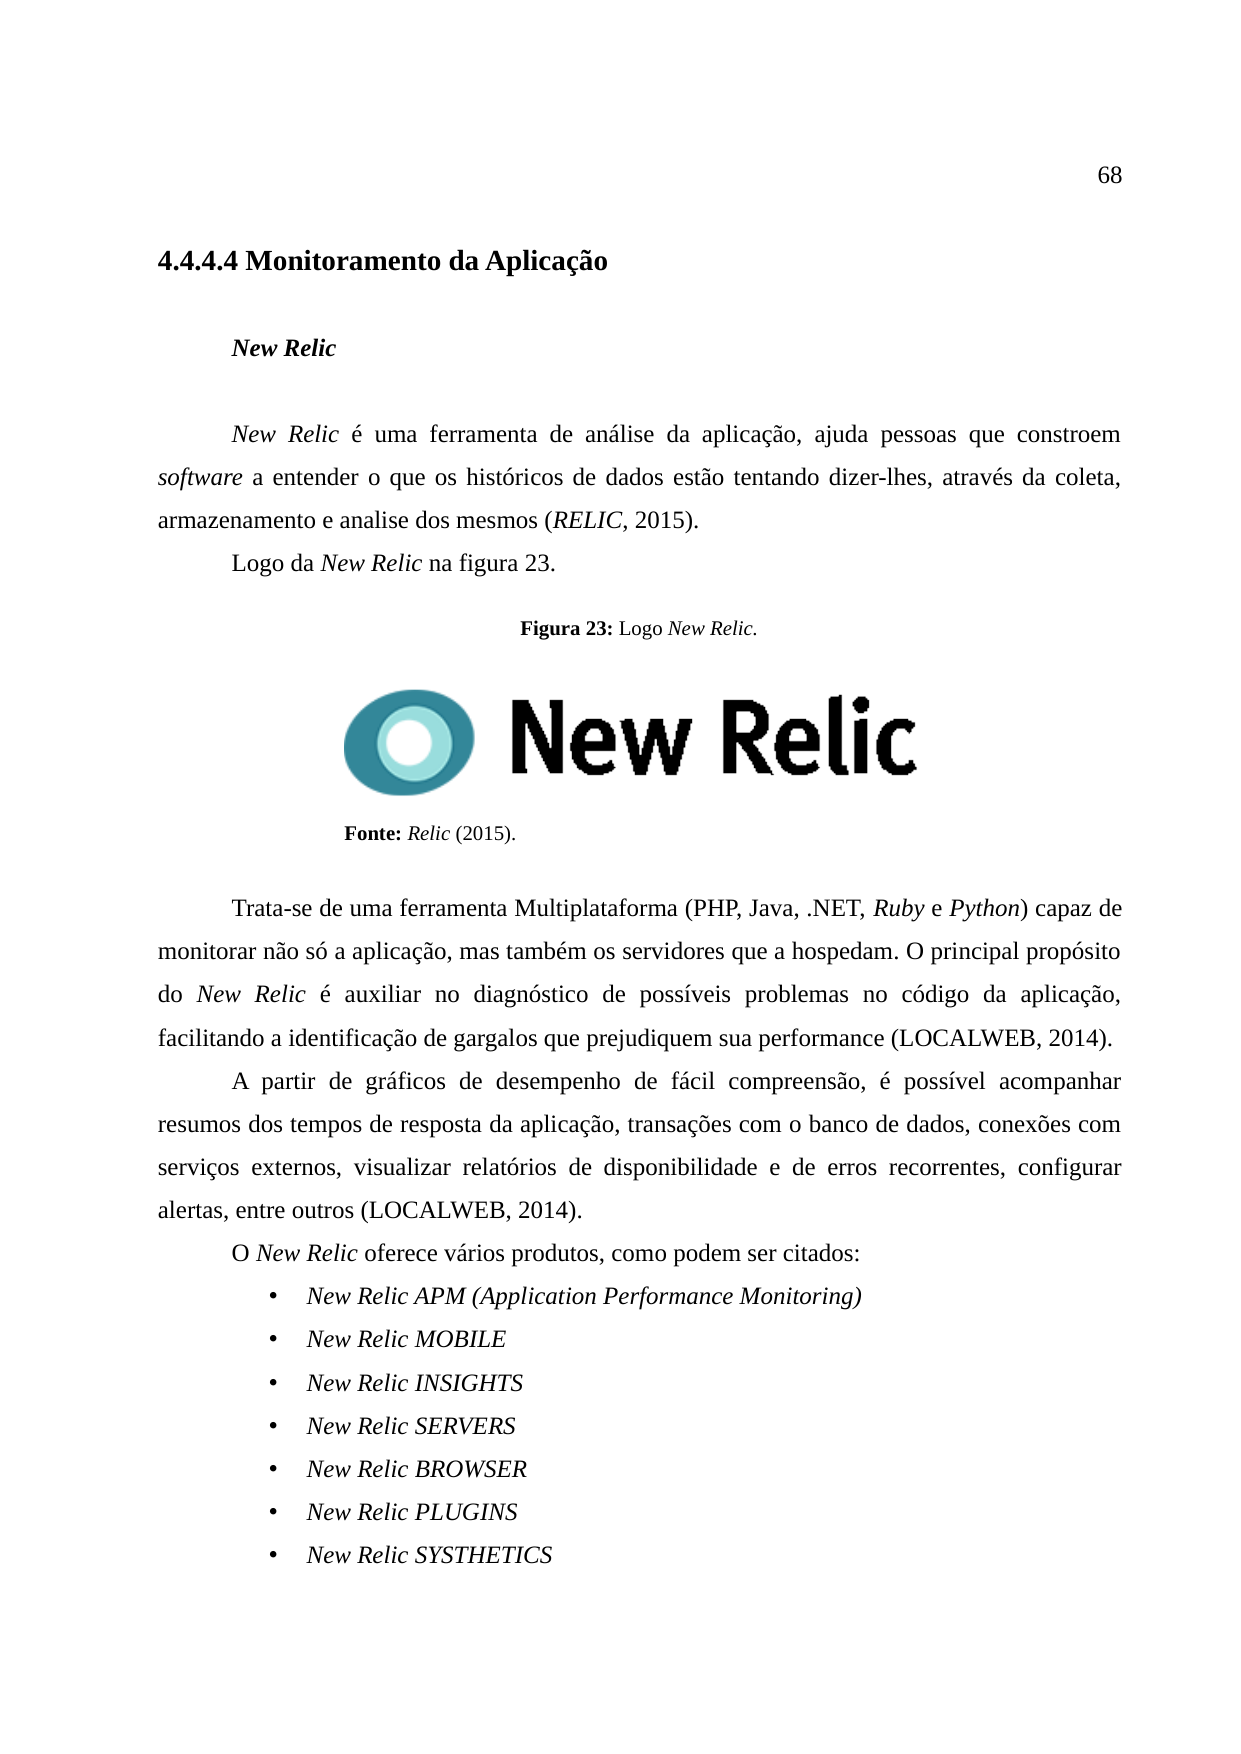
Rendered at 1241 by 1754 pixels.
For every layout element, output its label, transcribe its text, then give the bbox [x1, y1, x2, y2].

list New Relic PLUGINS [269, 1497, 1122, 1526]
list New Relic APM (Application Performance Monitoring) [269, 1281, 1122, 1310]
text Fonte: Relic (2015). [344, 822, 936, 845]
list New Relic SERVERS [269, 1411, 1122, 1439]
subtitle 4.4.4.4 Monitoramento da Aplicação [158, 243, 1122, 277]
text Figura 23: Logo New Relic. [344, 616, 936, 640]
list New Relic MOBILE [269, 1324, 1122, 1353]
text New Relic [158, 333, 1122, 361]
text New Relic é uma ferramenta de análise da aplicação, ajuda pessoas que constroem software a entender o que os históricos de dados estão tentando dizer-lhes, através da coleta, armazenamento e analise dos mesmos (RELIC, 2015). [158, 419, 1122, 534]
list New Relic BROWSER [269, 1454, 1122, 1483]
text Trata-se de uma ferramenta Multiplataforma (PHP, Java, .NET, Ruby e Python) capaz de monitorar não só a aplicação, mas também os servidores que a hospedam. O principal propósito do New Relic é auxiliar no diagnóstico de possíveis problemas no código da aplicação, facilitando a identificação de gargalos que prejudiquem sua performance (LOCALWEB, 2014). [158, 893, 1122, 1051]
list New Relic INSIGHTS [269, 1368, 1122, 1396]
list New Relic SYSTHETICS [269, 1540, 1122, 1569]
text Logo da New Relic na figura 23. [158, 548, 1122, 577]
text O New Relic oferece vários produtos, como podem ser citados: [158, 1238, 1122, 1267]
text A partir de gráficos de desempenho de fácil compreensão, é possível acompanhar resumos dos tempos de resposta da aplicação, transações com o banco de dados, conexões com serviços externos, visualizar relatórios de disponibilidade e de erros recorrentes, configurar alertas, entre outros (LOCALWEB, 2014). [158, 1066, 1122, 1224]
picture [344, 664, 936, 822]
